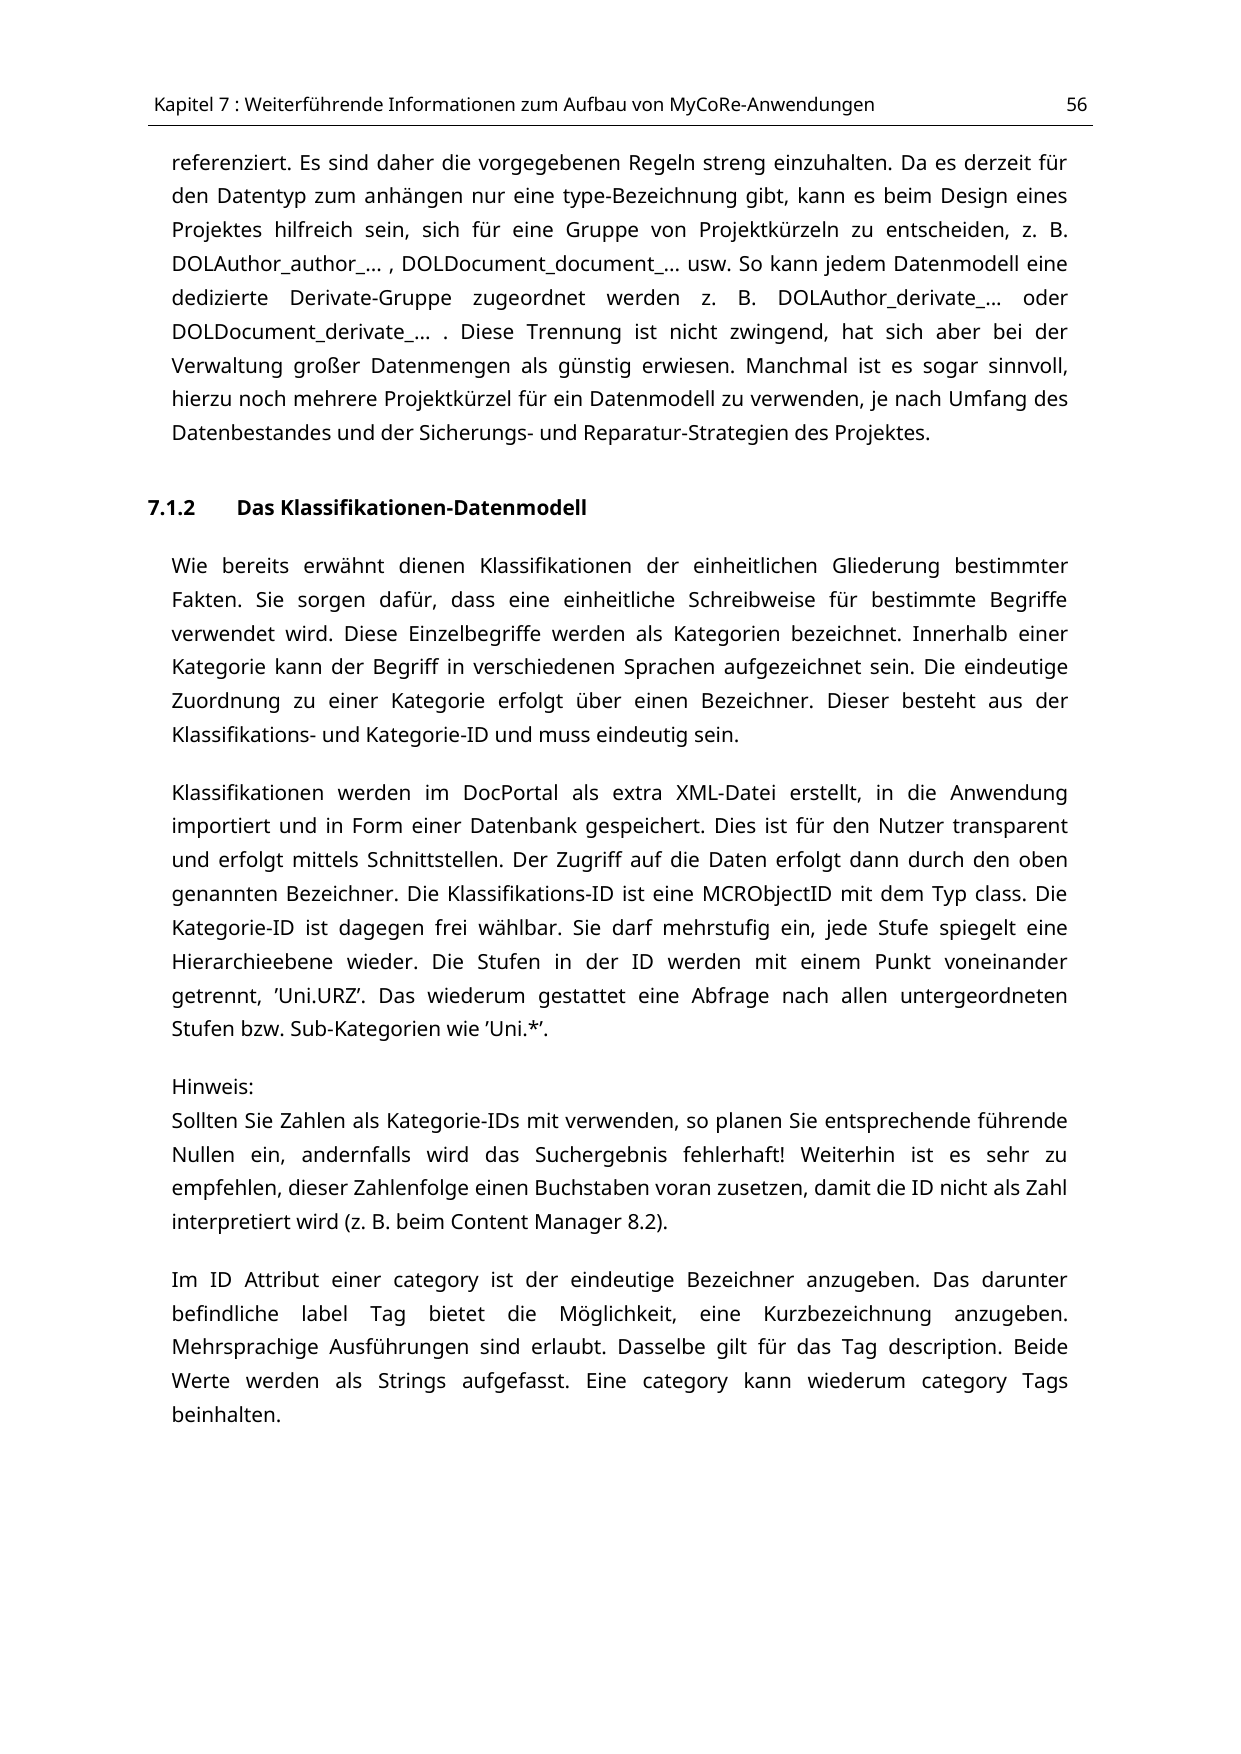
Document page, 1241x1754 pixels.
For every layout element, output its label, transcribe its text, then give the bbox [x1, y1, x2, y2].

subtitle Das Klassifikationen-Datenmodell [148, 493, 1092, 522]
text Klassifikationen werden im DocPortal als extra XML-Datei erstellt, in die Anwendung importiert und in Form einer Datenbank gespeichert. Dies ist für den Nutzer transparent und erfolgt mittels Schnittstellen. Der Zugriff auf die Daten erfolgt dann durch den oben genannten Bezeichner. Die Klassifikations-ID ist eine MCRObjectID mit dem Typ class. Die Kategorie-ID ist dagegen frei wählbar. Sie darf mehrstufig ein, jede Stufe spiegelt eine Hierarchieebene wieder. Die Stufen in der ID werden mit einem Punkt voneinander getrennt, ’Uni.URZ’. Das wiederum gestattet eine Abfrage nach allen untergeordneten Stufen bzw. Sub-Kategorien wie ’Uni.*’. [171, 778, 1069, 1043]
text Hinweis: Sollten Sie Zahlen als Kategorie-IDs mit verwenden, so planen Sie entsprechende führende Nullen ein, andernfalls wird das Suchergebnis fehlerhaft! Weiterhin ist es sehr zu empfehlen, dieser Zahlenfolge einen Buchstaben voran zusetzen, damit die ID nicht als Zahl interpretiert wird (z. B. beim Content Manager 8.2). [171, 1072, 1069, 1236]
text Wie bereits erwähnt dienen Klassifikationen der einheitlichen Gliederung bestimmter Fakten. Sie sorgen dafür, dass eine einheitliche Schreibweise für bestimmte Begriffe verwendet wird. Diese Einzelbegriffe werden als Kategorien bezeichnet. Innerhalb einer Kategorie kann der Begriff in verschiedenen Sprachen aufgezeichnet sein. Die eindeutige Zuordnung zu einer Kategorie erfolgt über einen Bezeichner. Dieser besteht aus der Klassifikations- und Kategorie-ID und muss eindeutig sein. [171, 551, 1069, 748]
text Im ID Attribut einer category ist der eindeutige Bezeichner anzugeben. Das darunter befindliche label Tag bietet die Möglichkeit, eine Kurzbezeichnung anzugeben. Mehrsprachige Ausführungen sind erlaubt. Dasselbe gilt für das Tag description. Beide Werte werden als Strings aufgefasst. Eine category kann wiederum category Tags beinhalten. [171, 1265, 1069, 1428]
text referenziert. Es sind daher die vorgegebenen Regeln streng einzuhalten. Da es derzeit für den Datentyp zum anhängen nur eine type-Bezeichnung gibt, kann es beim Design eines Projektes hilfreich sein, sich für eine Gruppe von Projektkürzeln zu entscheiden, z. B. DOLAuthor_author_... , DOLDocument_document_... usw. So kann jedem Datenmodell eine dedizierte Derivate-Gruppe zugeordnet werden z. B. DOLAuthor_derivate_... oder DOLDocument_derivate_... . Diese Trennung ist nicht zwingend, hat sich aber bei der Verwaltung großer Datenmengen als günstig erwiesen. Manchmal ist es sogar sinnvoll, hierzu noch mehrere Projektkürzel für ein Datenmodell zu verwenden, je nach Umfang des Datenbestandes und der Sicherungs- und Reparatur-Strategien des Projektes. [171, 148, 1069, 447]
